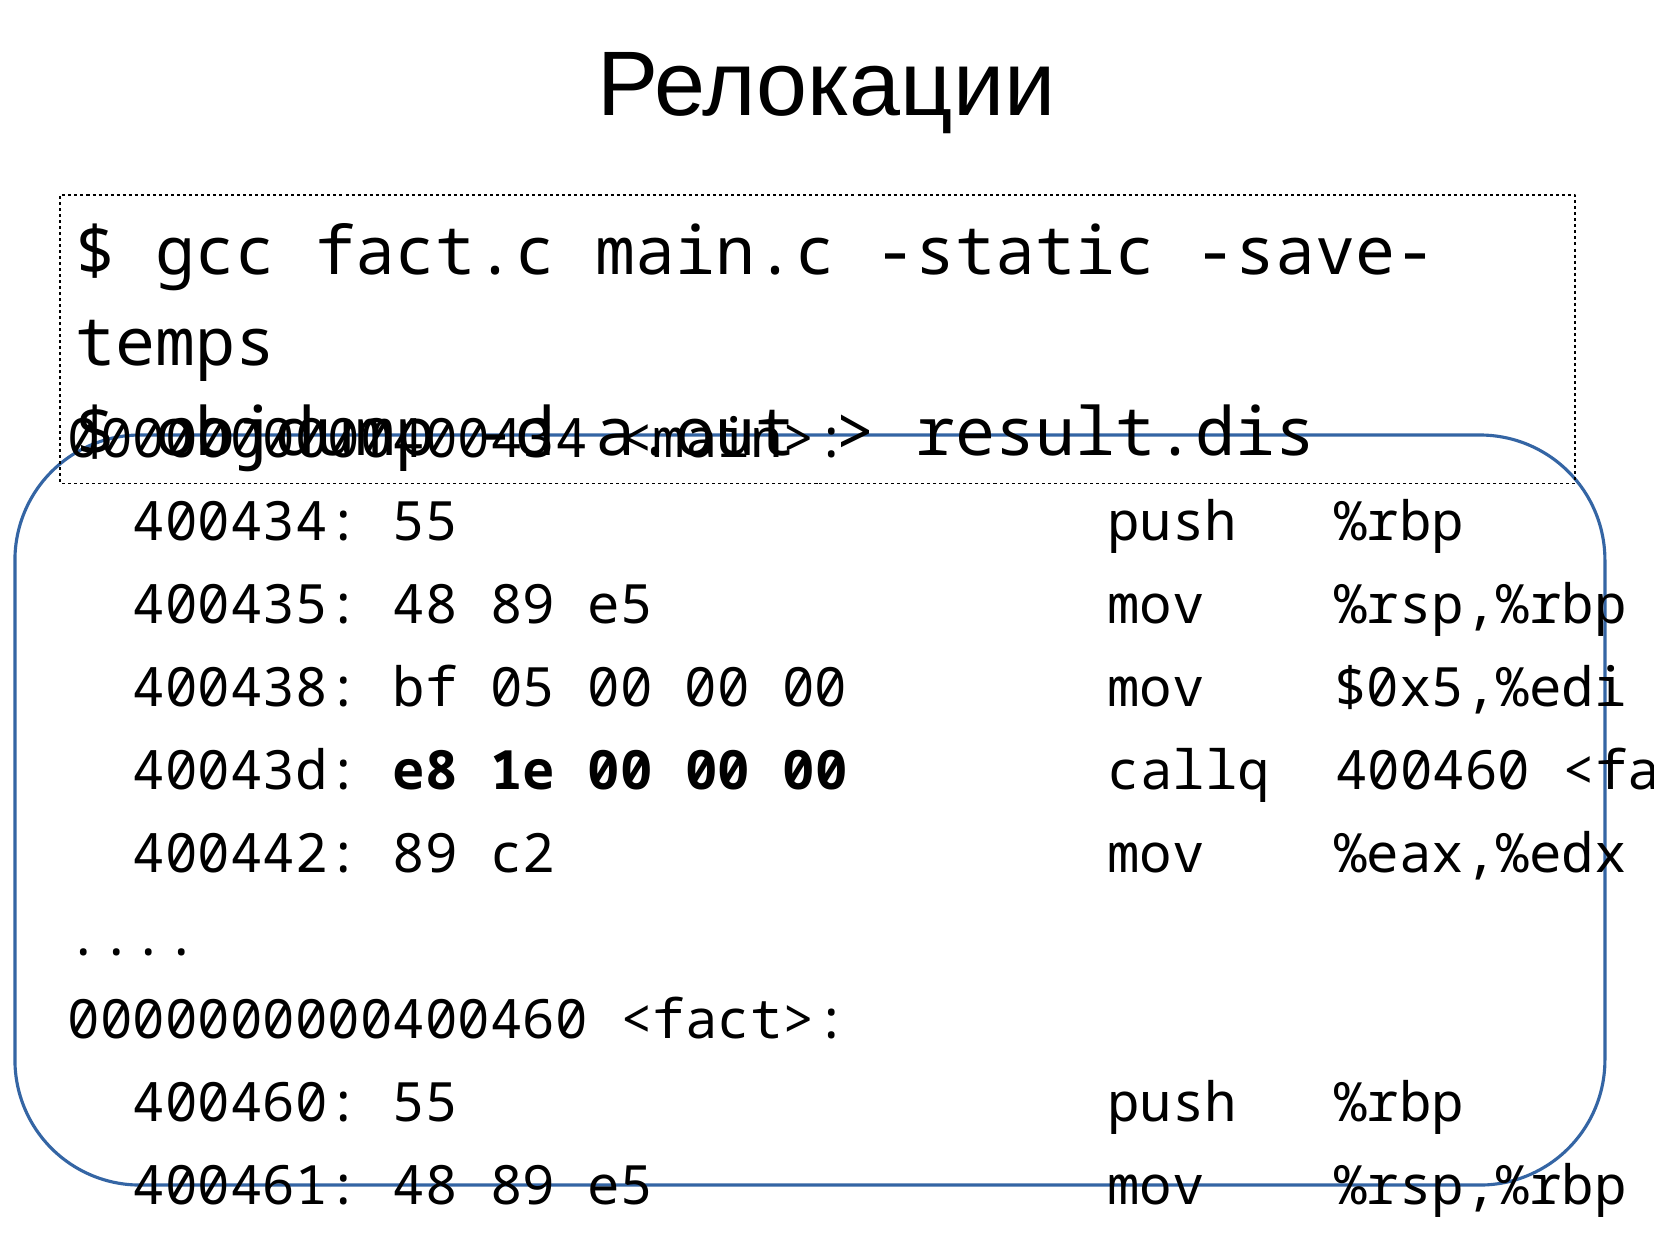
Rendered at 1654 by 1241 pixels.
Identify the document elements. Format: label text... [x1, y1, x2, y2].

text_box 0000000000400434 <main>: 400434: 55 push %rbp 400435: 48 89 e5 mov %rsp,%rbp 400438: bf 05 00 00 00 mov $0x5,%edi 40043d: e8 1e 00 00 00 callq 400460 <fact> 400442: 89 c2 mov %eax,%edx .... 0000000000400460 <fact>: 400460: 55 push %rbp 400461: 48 89 e5 mov %rsp,%rbp [14, 445, 1605, 1186]
title Релокации [82, 2, 1571, 166]
text_box $ gcc fact.c main.c -static -save-temps $ objdump -d a.out > result.dis [60, 195, 1576, 445]
